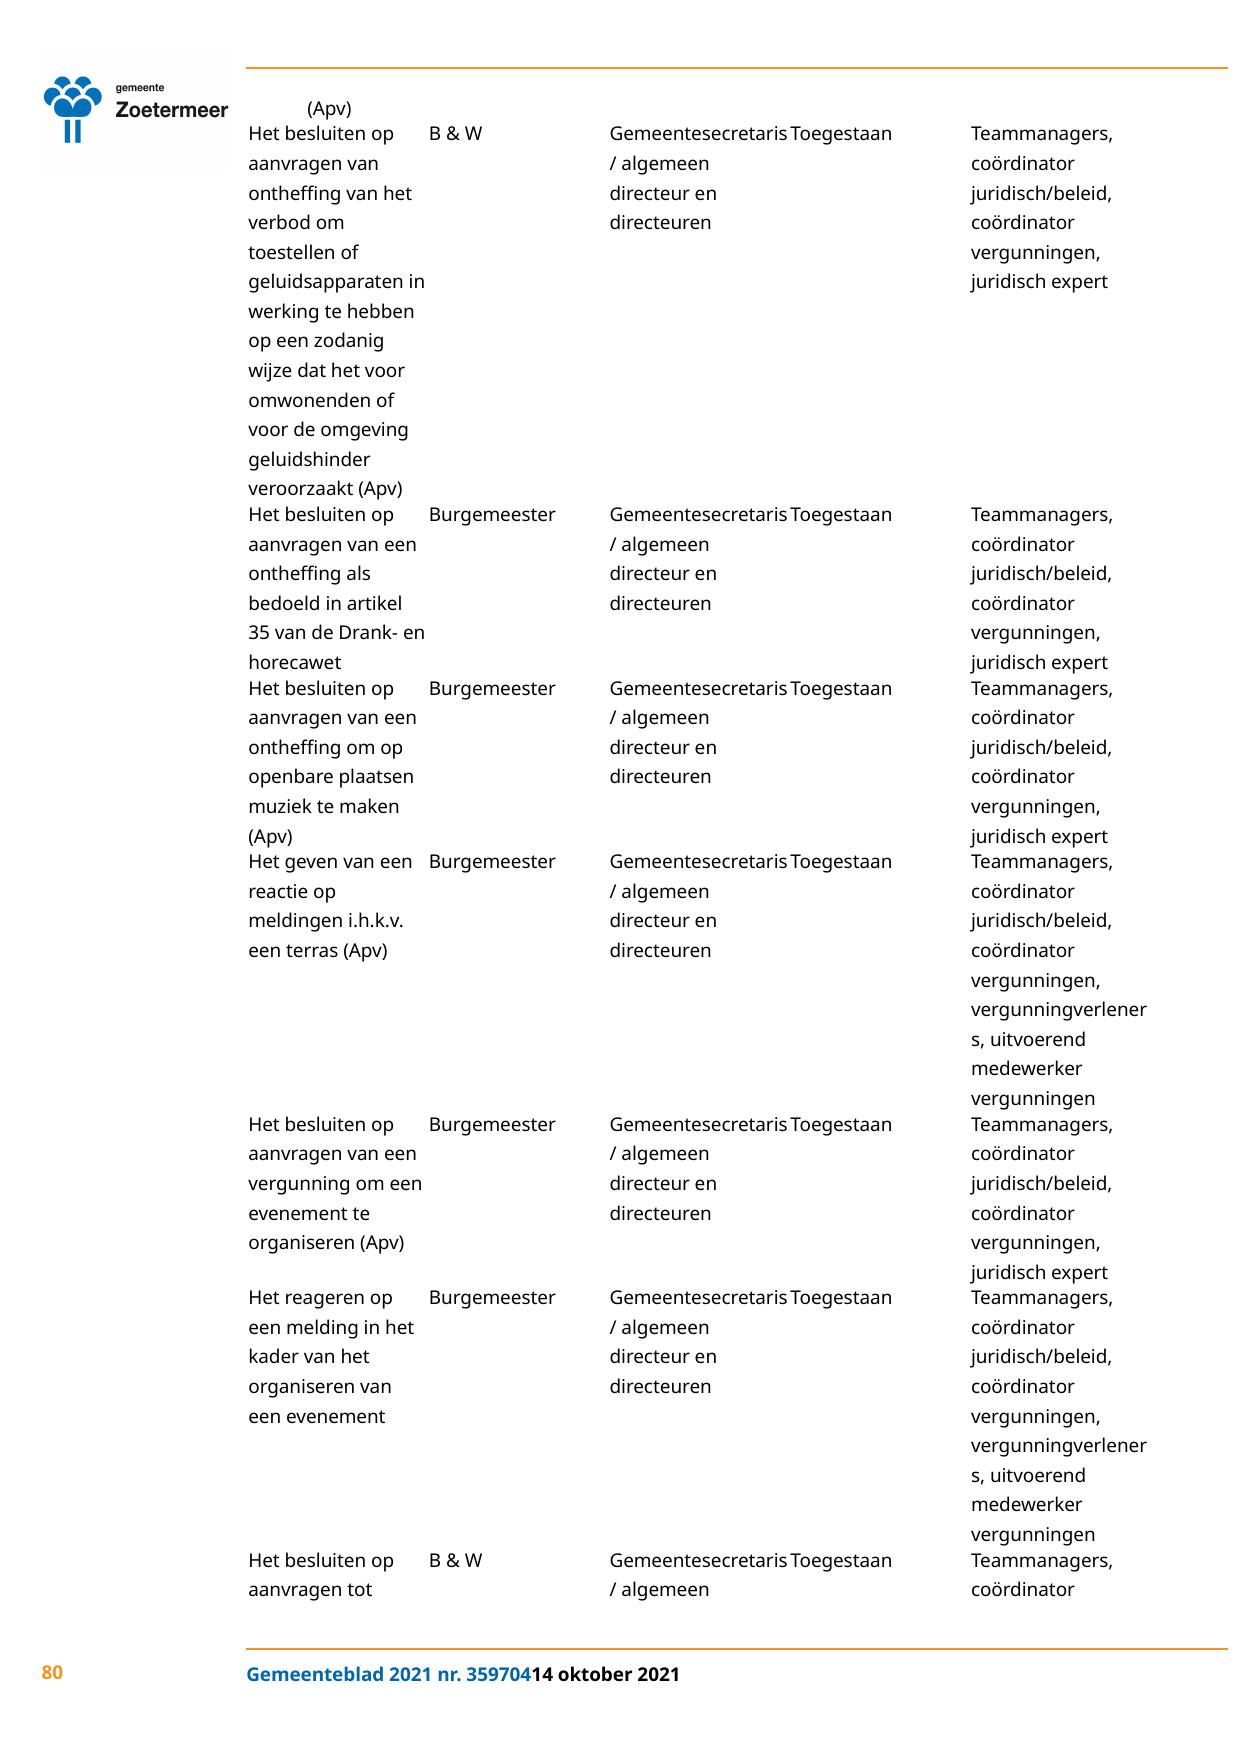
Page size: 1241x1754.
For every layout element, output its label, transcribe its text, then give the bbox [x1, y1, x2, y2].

table_cell Burgemeester [429, 1111, 609, 1284]
table_cell Toegestaan [790, 849, 971, 1111]
table_cell Burgemeester [429, 675, 609, 848]
table_cell Gemeentesecretaris/ algemeen directeur en directeuren [609, 675, 790, 848]
table_cell Burgemeester [429, 1285, 609, 1547]
table_cell Gemeentesecretaris/ algemeen directeur en directeuren [609, 501, 790, 675]
table_cell [609, 95, 790, 121]
table_cell Burgemeester [429, 501, 609, 675]
picture [41, 47, 231, 172]
table_cell Het besluiten op aanvragen van een ontheffing als bedoeld in artikel 35 van de Drank- en horecawet [248, 501, 429, 675]
table_cell Gemeentesecretaris/ algemeen directeur en directeuren [609, 1111, 790, 1284]
table_cell Toegestaan [790, 675, 971, 848]
table_cell Teammanagers, coördinator juridisch/beleid, coördinator vergunningen, vergunningverleners, uitvoerend medewerker vergunningen [971, 1285, 1152, 1547]
table_cell B & W [429, 121, 609, 501]
table_cell B & W [429, 1547, 609, 1602]
table_cell Het reageren op een melding in het kader van het organiseren van een evenement [248, 1285, 429, 1547]
table_cell Gemeentesecretaris/ algemeen directeur en directeuren [609, 1285, 790, 1547]
table_cell Toegestaan [790, 1285, 971, 1547]
table_cell Gemeentesecretaris/ algemeen directeur en directeuren [609, 849, 790, 1111]
table_cell (Apv) [248, 95, 429, 121]
table_cell Burgemeester [429, 849, 609, 1111]
table_cell Teammanagers, coördinator juridisch/beleid, coördinator vergunningen, juridisch expert [971, 121, 1152, 501]
table_cell Toegestaan [790, 121, 971, 501]
table_cell Gemeentesecretaris/ algemeen [609, 1547, 790, 1602]
table_cell Toegestaan [790, 1547, 971, 1602]
table_cell Gemeentesecretaris/ algemeen directeur en directeuren [609, 121, 790, 501]
table_cell Het besluiten op aanvragen tot [248, 1547, 429, 1602]
table_cell Het besluiten op aanvragen van een ontheffing om op openbare plaatsen muziek te maken (Apv) [248, 675, 429, 848]
table_cell Teammanagers, coördinator juridisch/beleid, coördinator vergunningen, juridisch expert [971, 1111, 1152, 1284]
table_cell [790, 95, 971, 121]
table_cell Teammanagers, coördinator juridisch/beleid, coördinator vergunningen, juridisch expert [971, 501, 1152, 675]
table_cell Teammanagers, coördinator juridisch/beleid, coördinator vergunningen, vergunningverleners, uitvoerend medewerker vergunningen [971, 849, 1152, 1111]
table_cell Teammanagers, coördinator [971, 1547, 1152, 1602]
table_cell [971, 95, 1152, 121]
table_cell [429, 95, 609, 121]
table_cell Toegestaan [790, 1111, 971, 1284]
table_cell Het geven van een reactie op meldingen i.h.k.v. een terras (Apv) [248, 849, 429, 1111]
table_cell Het besluiten op aanvragen van een vergunning om een evenement te organiseren (Apv) [248, 1111, 429, 1284]
table_cell Toegestaan [790, 501, 971, 675]
table_cell Teammanagers, coördinator juridisch/beleid, coördinator vergunningen, juridisch expert [971, 675, 1152, 848]
table_cell Het besluiten op aanvragen van ontheffing van het verbod om toestellen of geluidsapparaten in werking te hebben op een zodanig wijze dat het voor omwonenden of voor de omgeving geluidshinder veroorzaakt (Apv) [248, 121, 429, 501]
